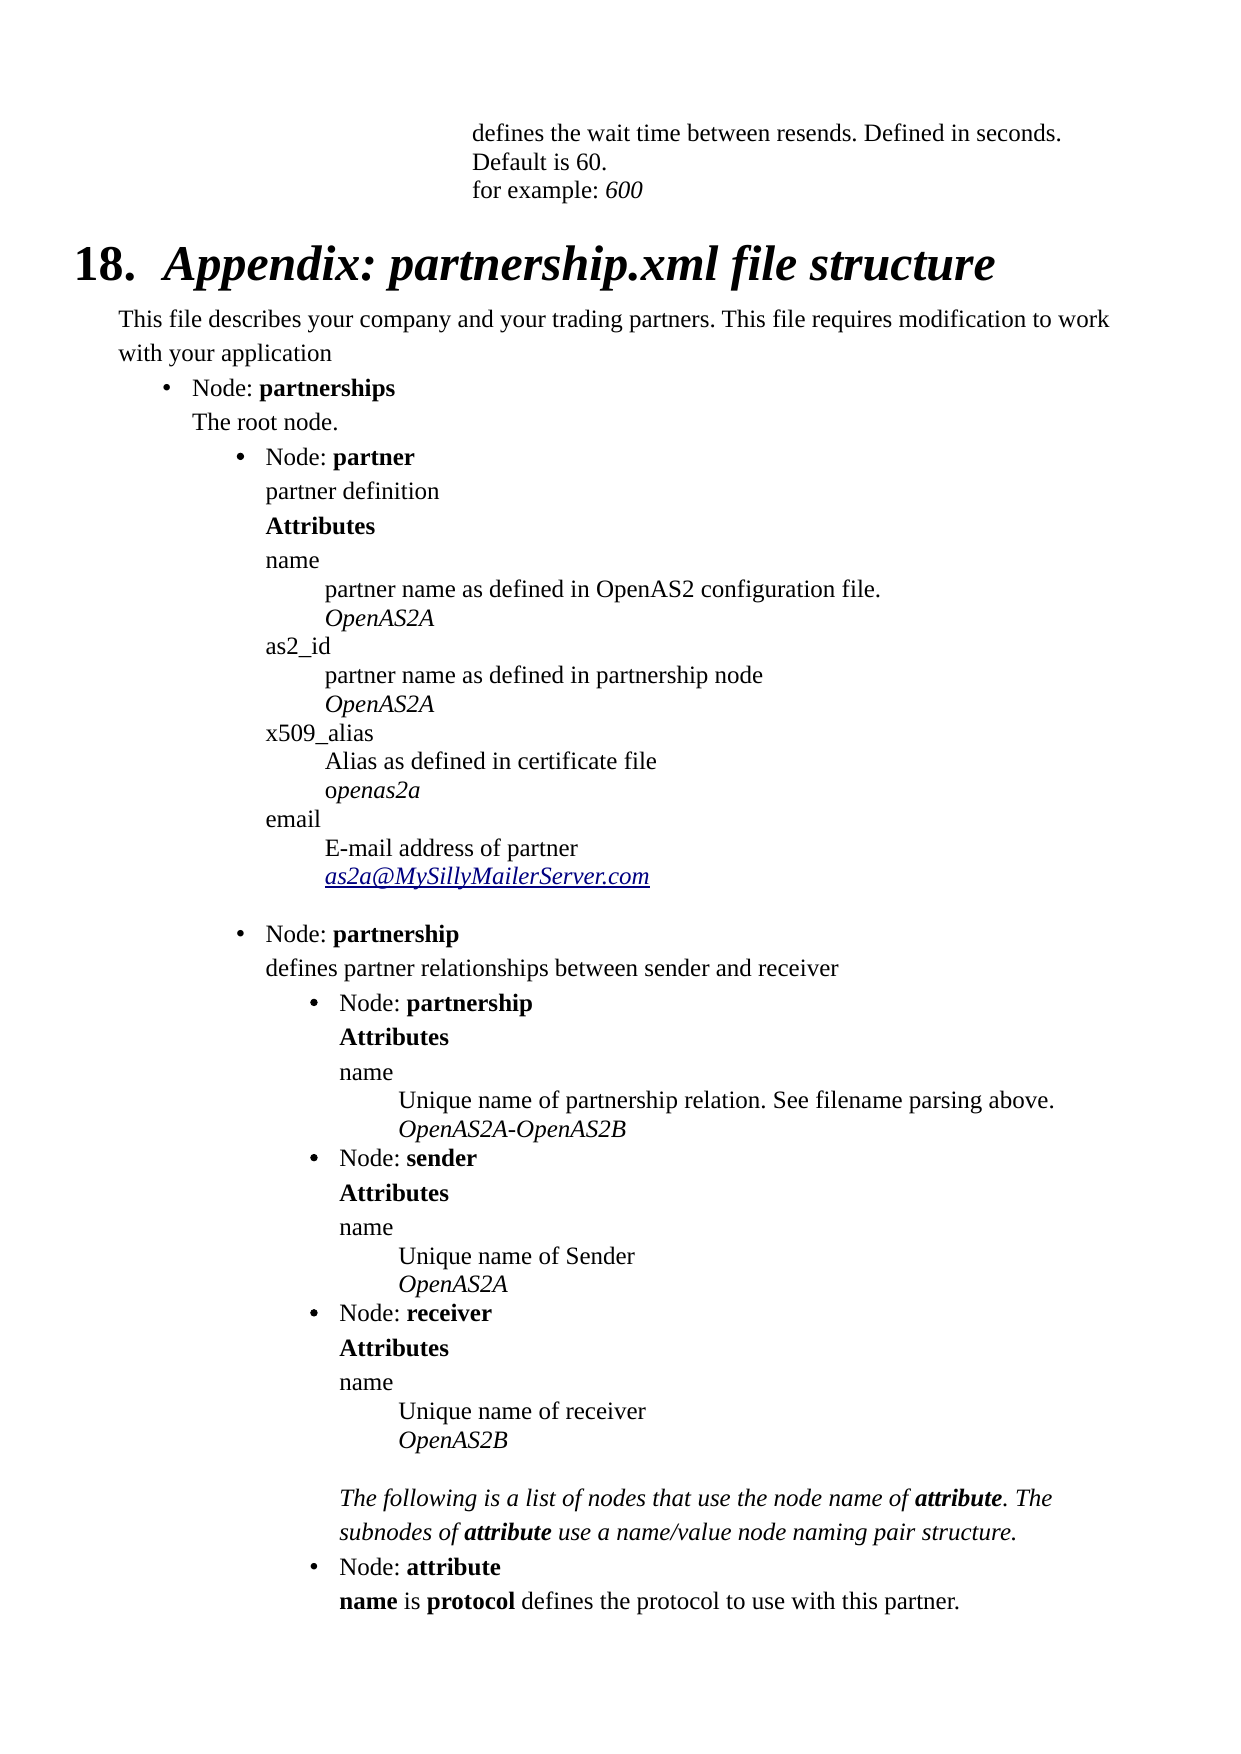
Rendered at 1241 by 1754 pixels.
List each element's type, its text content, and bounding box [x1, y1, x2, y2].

subtitle Appendix: partnership.xml file structure [73, 234, 1122, 291]
subtitle email [236, 804, 1122, 833]
list Node: attribute name is protocol defines the protocol to use with this partner. [309, 1552, 1122, 1615]
subtitle as2_id [236, 631, 1122, 660]
subtitle name [309, 1057, 1122, 1086]
subtitle name [309, 1212, 1122, 1241]
list Node: partner partner definition Attributes [236, 442, 1122, 539]
list defines the wait time between resends. Defined in seconds. Default is 60. for example: 600 [442, 118, 1122, 204]
list partner name as defined in partnership node OpenAS2A [295, 660, 1122, 718]
subtitle name [236, 545, 1122, 574]
list partner name as defined in OpenAS2 configuration file. OpenAS2A [295, 574, 1122, 631]
list Node: partnership defines partner relationships between sender and receiver [236, 919, 1122, 982]
list Unique name of receiver OpenAS2B [369, 1396, 1122, 1453]
list Alias as defined in certificate file openas2a [295, 746, 1122, 804]
list E-mail address of partner as2a@MySillyMailerServer.com [295, 833, 1122, 890]
list Node: partnership Attributes [309, 988, 1122, 1051]
list Node: receiver Attributes [309, 1298, 1122, 1362]
list Node: sender Attributes [309, 1143, 1122, 1206]
subtitle x509_alias [236, 718, 1122, 746]
list Unique name of partnership relation. See filename parsing above. OpenAS2A-OpenAS2B [369, 1086, 1122, 1143]
text This file describes your company and your trading partners. This file requires modification to work with your application [118, 304, 1122, 367]
list Unique name of Sender OpenAS2A [369, 1241, 1122, 1298]
subtitle name [309, 1367, 1122, 1396]
list The following is a list of nodes that use the node name of attribute. The subnodes of attribute use a name/value node naming pair structure. [309, 1483, 1122, 1546]
list Node: partnerships The root node. [162, 373, 1122, 436]
